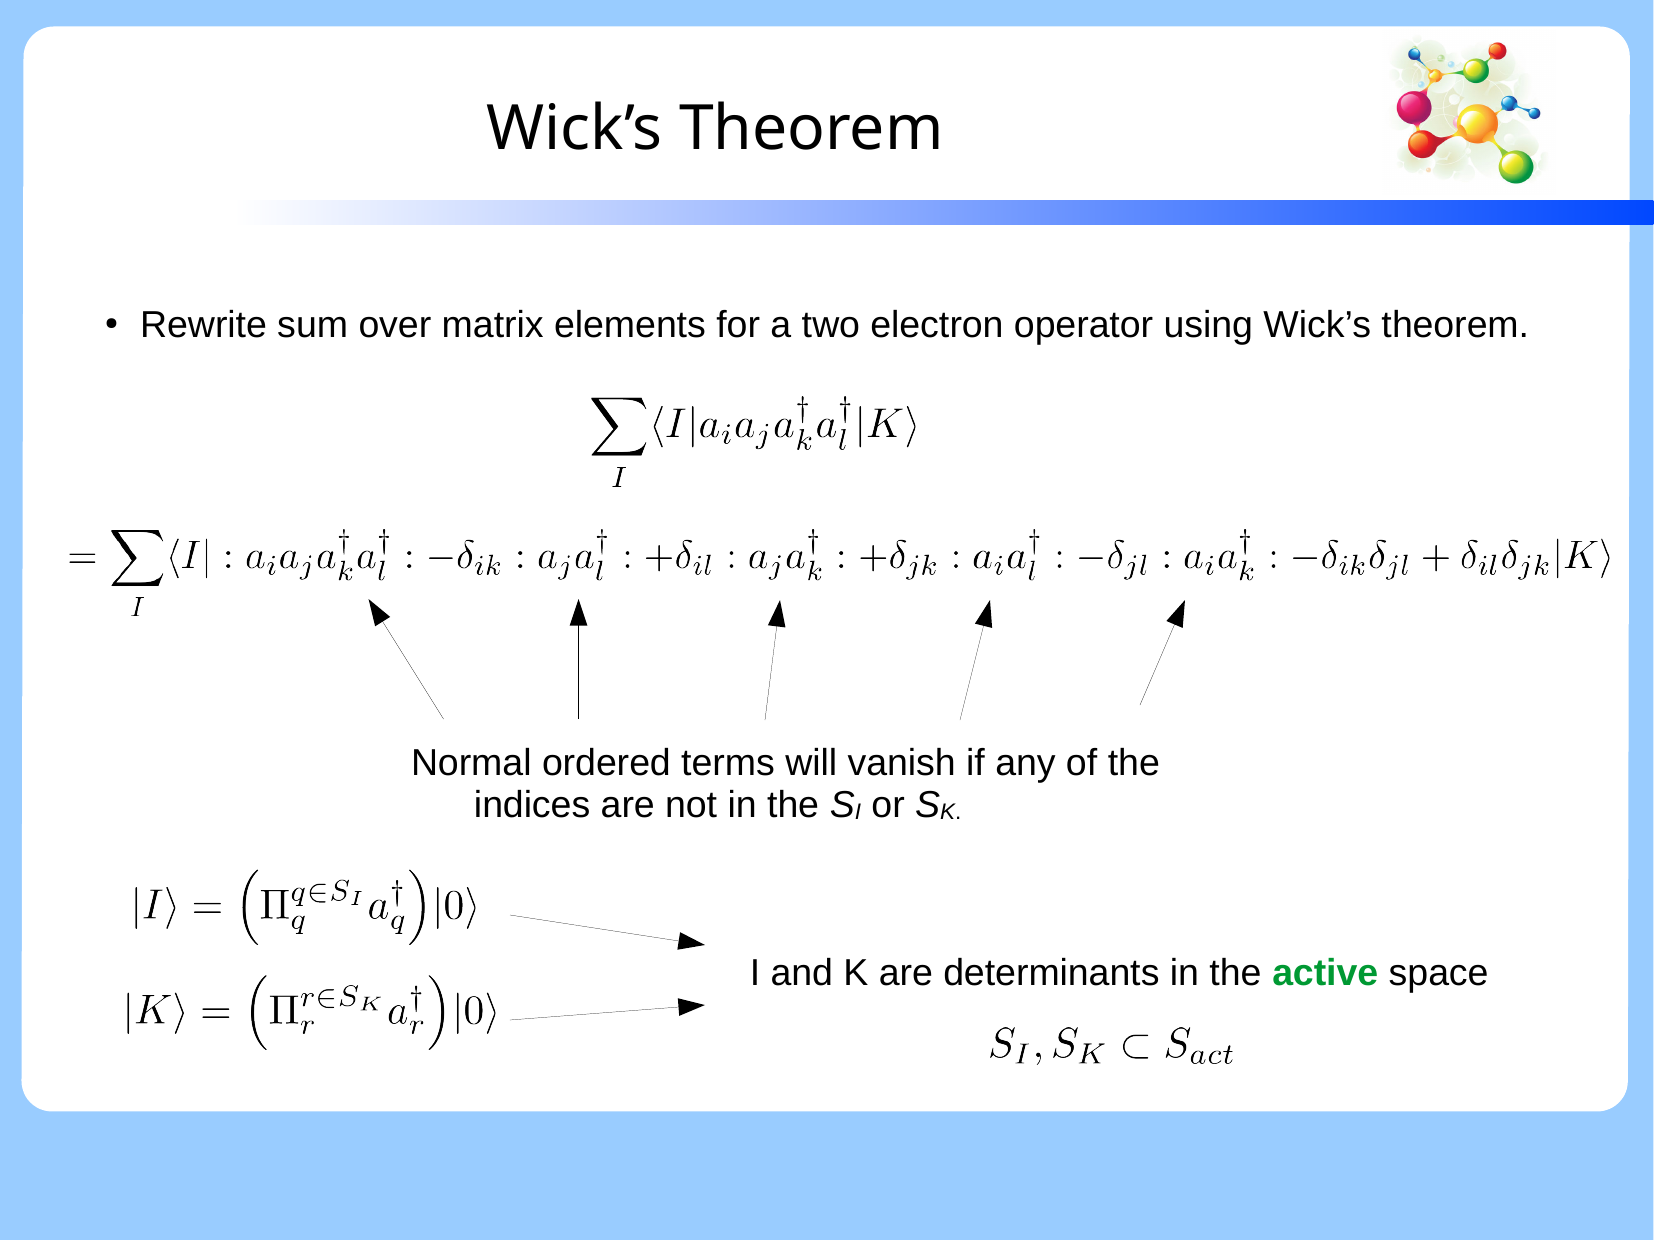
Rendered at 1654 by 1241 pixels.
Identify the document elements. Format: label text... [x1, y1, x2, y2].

text_box Rewrite sum over matrix elements for a two electron operator using Wick’s theorem. [90, 254, 1576, 529]
picture [990, 1027, 1233, 1066]
picture [591, 396, 916, 487]
text_box I and K are determinants in the active space [735, 944, 1516, 1002]
table_cell [873, 201, 877, 224]
picture [69, 529, 1610, 616]
picture [127, 975, 496, 1051]
picture [1382, 29, 1556, 195]
picture [135, 869, 476, 945]
text_box Normal ordered terms will vanish if any of the indices are not in the SI or SK. [396, 734, 1187, 845]
table_cell [956, 201, 961, 224]
text_box Rewrite sum over matrix elements for a two electron operator using Wick’s theorem. [90, 616, 1576, 1241]
title Wick’s Theorem [82, 49, 1332, 201]
